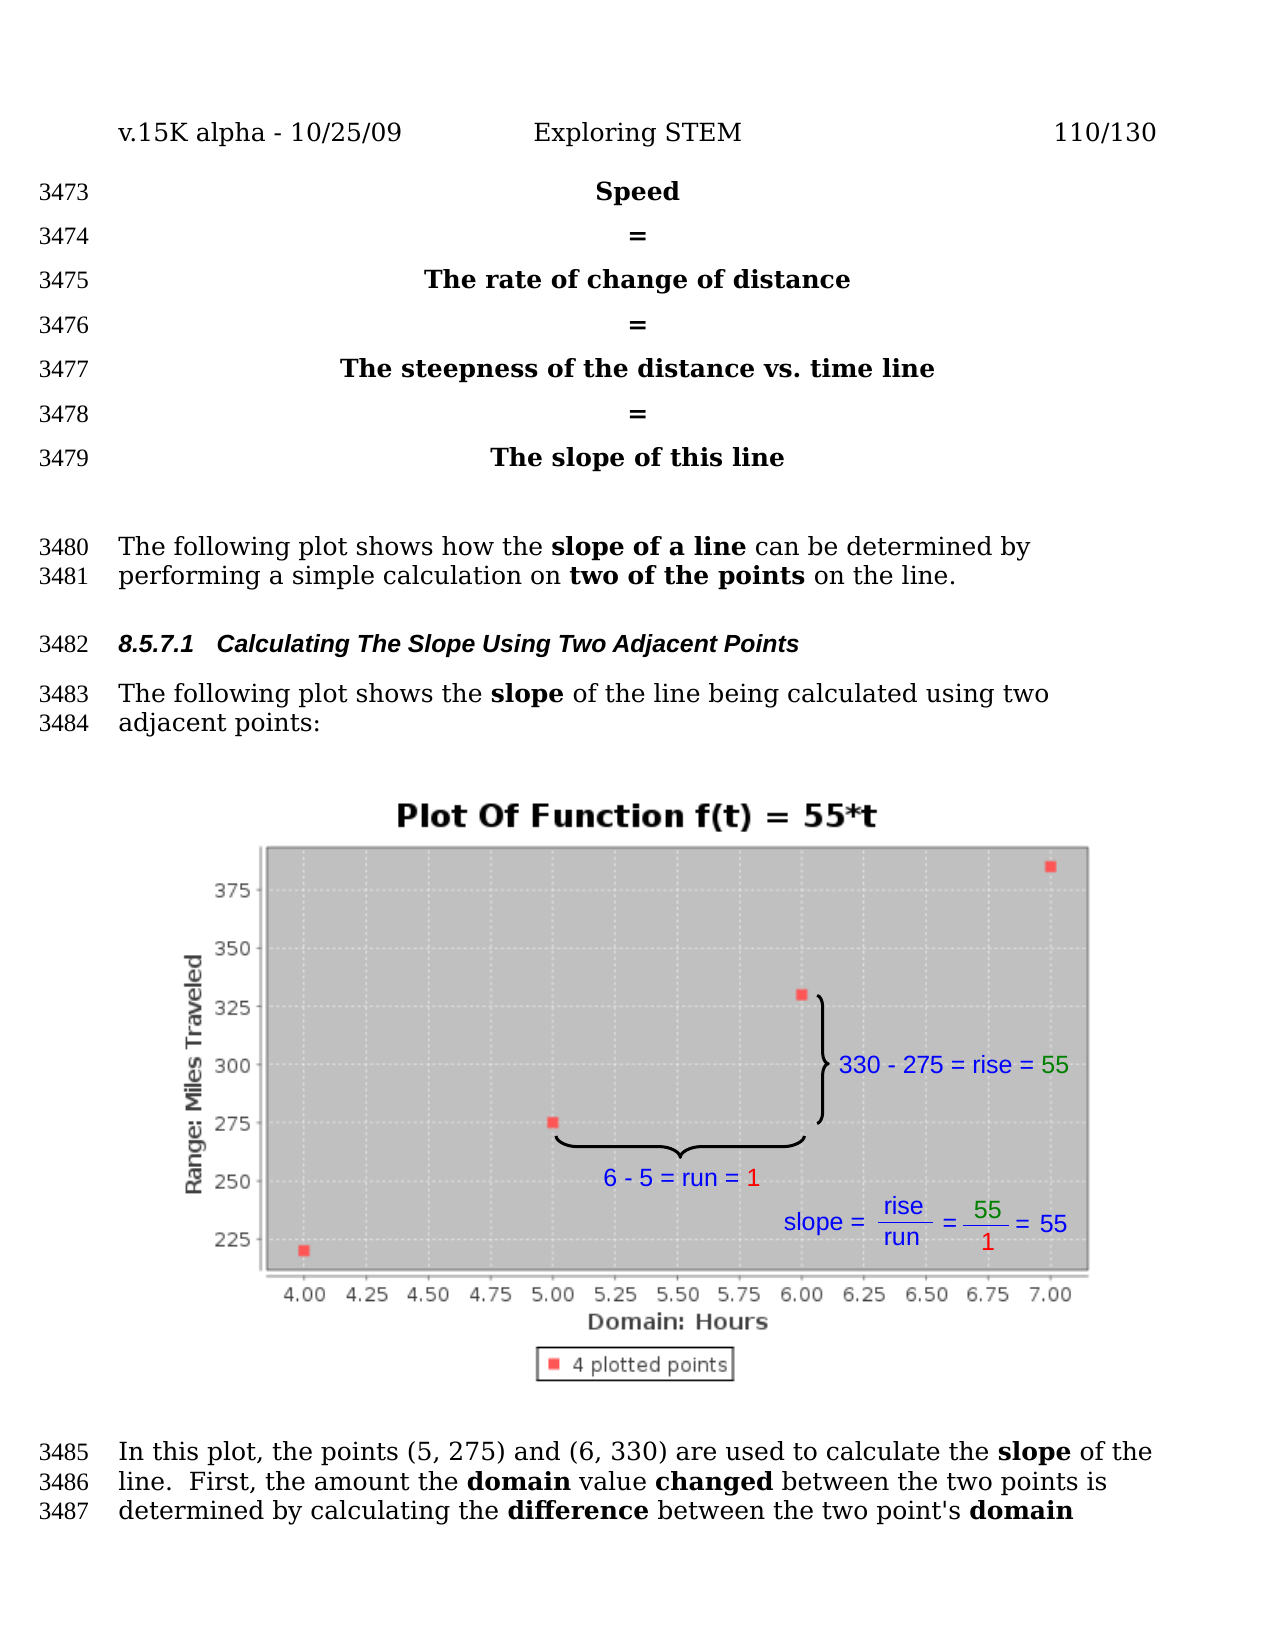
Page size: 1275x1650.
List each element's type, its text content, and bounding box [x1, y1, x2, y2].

text = [118, 399, 1157, 428]
text Speed [118, 177, 1157, 206]
text The steepness of the distance vs. time line [118, 354, 1157, 384]
text In this plot, the points (5, 275) and (6, 330) are used to calculate the slope of the line. First, the amount the domain value changed between the two points is determined by calculating the difference between the two point's domain [118, 1437, 1157, 1526]
text The following plot shows how the slope of a line can be determined by performing a simple calculation on two of the points on the line. [118, 532, 1157, 591]
text = [118, 221, 1157, 251]
text The following plot shows the slope of the line being calculated using two adjacent points: [118, 679, 1157, 738]
text The slope of this line [118, 443, 1157, 472]
text = [118, 310, 1157, 339]
subtitle Calculating The Slope Using Two Adjacent Points [118, 629, 1157, 658]
text The rate of change of distance [118, 266, 1157, 295]
